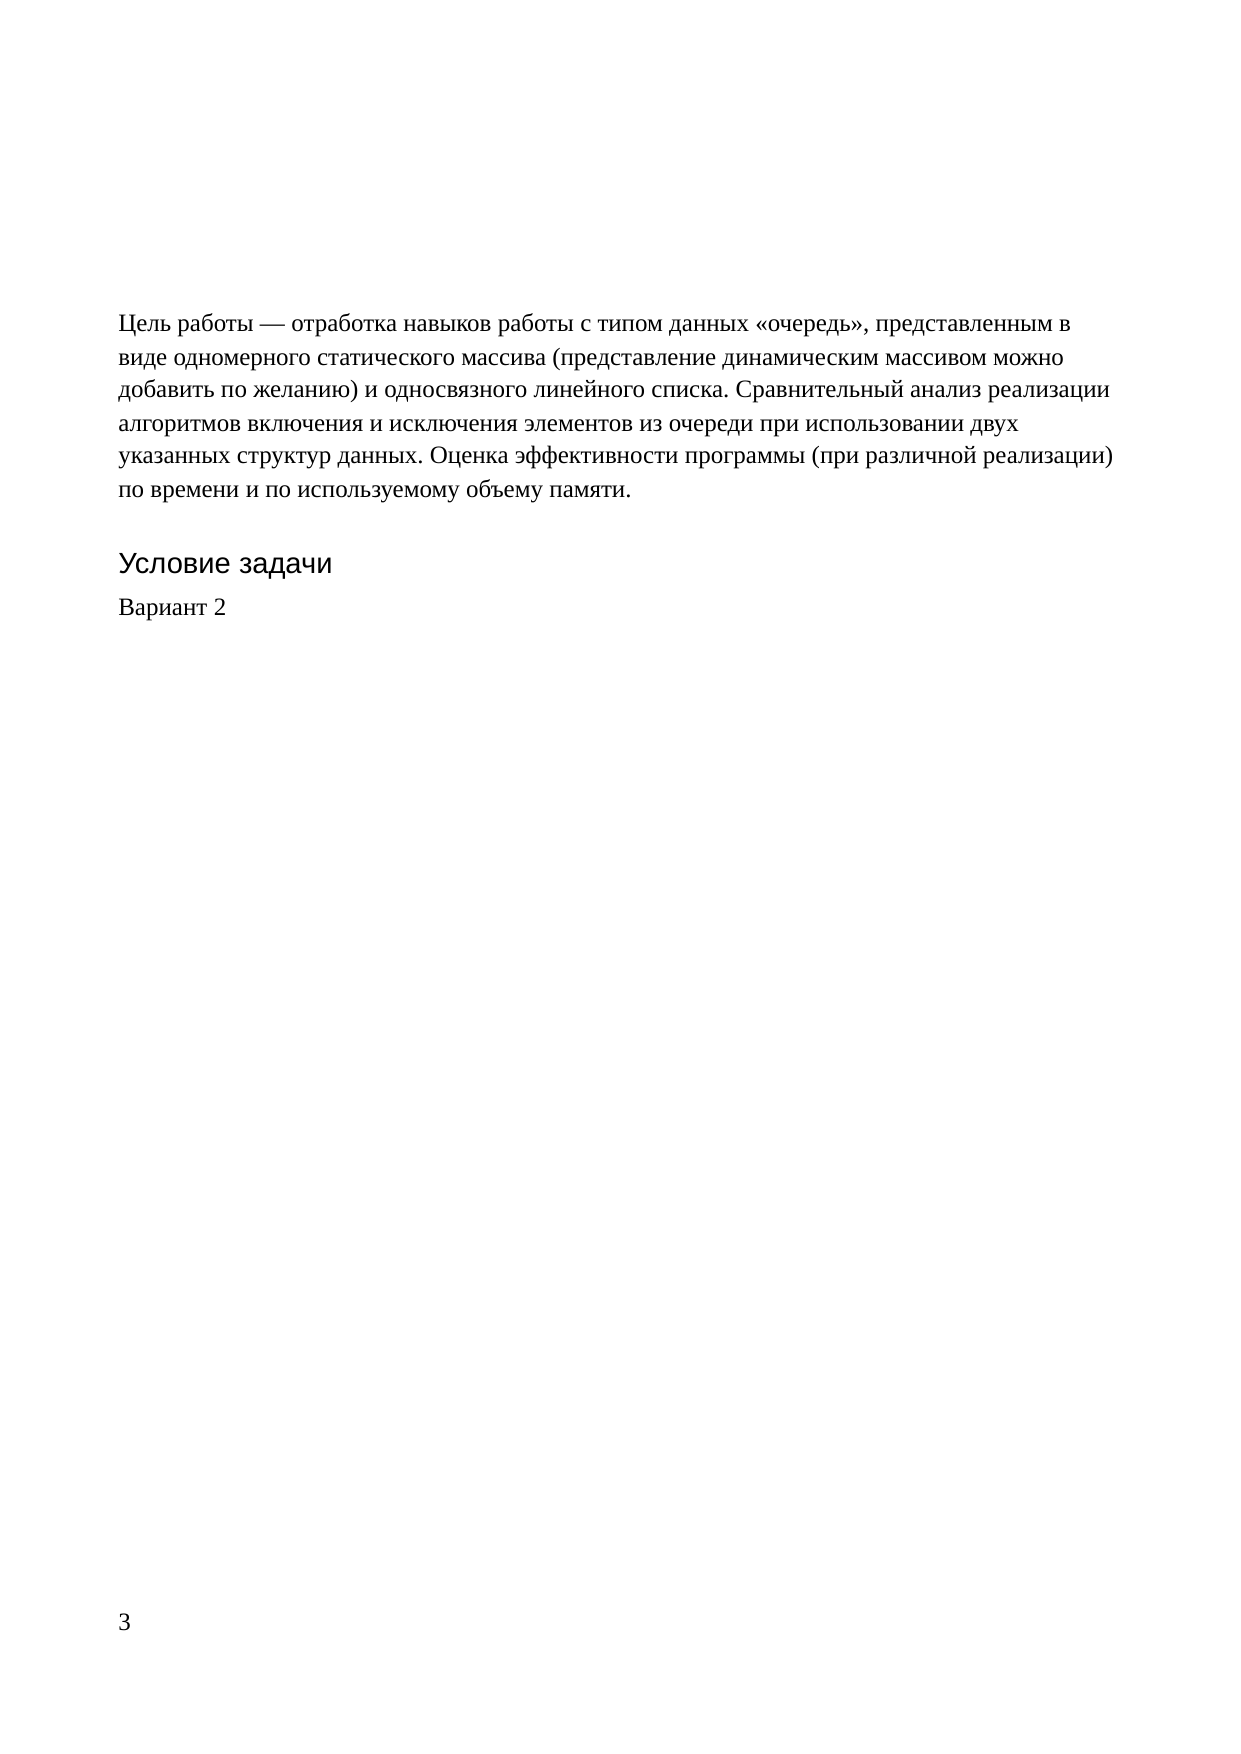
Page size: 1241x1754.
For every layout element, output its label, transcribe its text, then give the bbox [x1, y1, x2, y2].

text Вариант 2 [118, 592, 1122, 621]
text Цель работы — отработка навыков работы с типом данных «очередь», представленным в виде одномерного статического массива (представление динамическим массивом можно добавить по желанию) и односвязного линейного списка. Сравнительный анализ реализации алгоритмов включения и исключения элементов из очереди при использовании двух указанных структур данных. Оценка эффективности программы (при различной реализации) по времени и по используемому объему памяти. [118, 308, 1122, 502]
subtitle Условие задачи [118, 546, 1122, 580]
